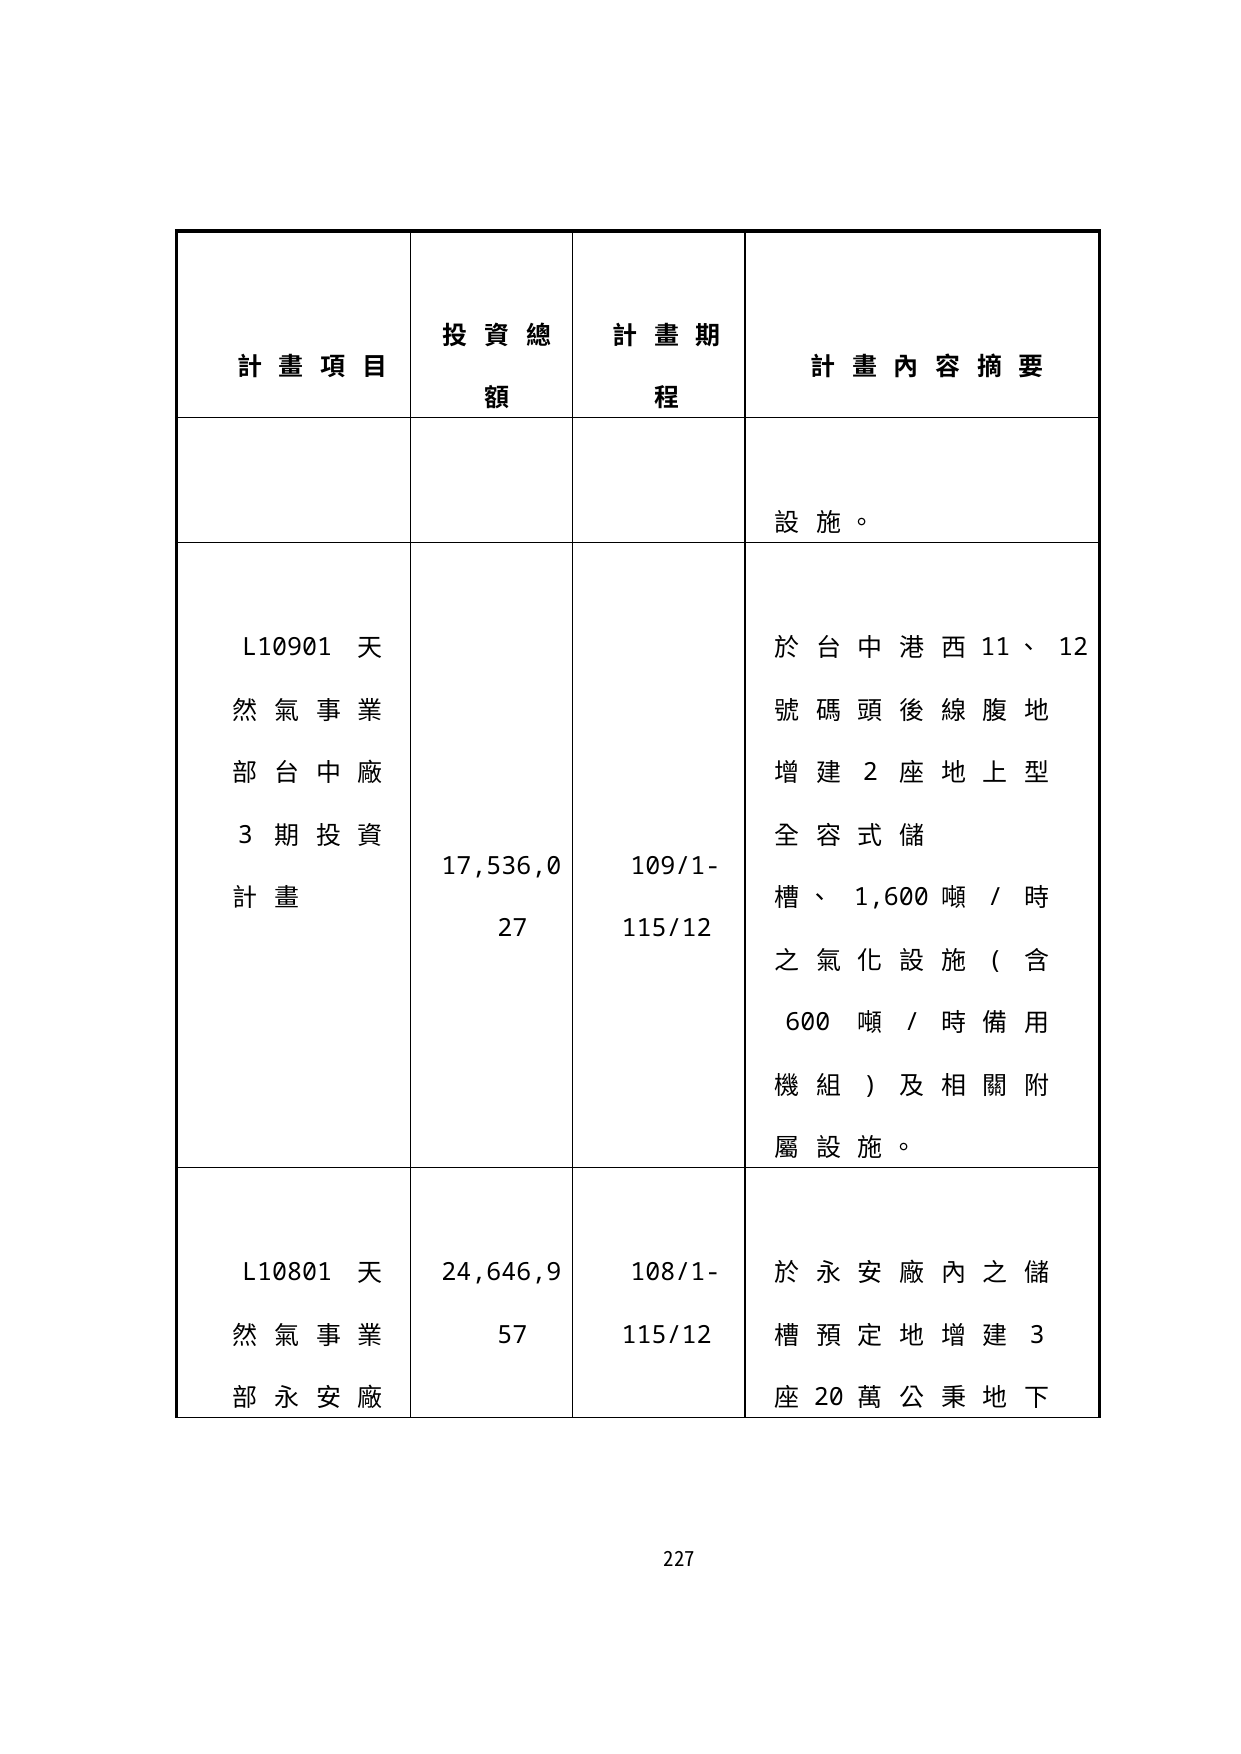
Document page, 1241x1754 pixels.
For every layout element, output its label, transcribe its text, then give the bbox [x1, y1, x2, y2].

table_cell [573, 418, 744, 542]
table_cell 於台中港西11、12號碼頭後線腹地增建2座地上型全容式儲槽、1,600噸/時之氣化設施(含600噸/時備用機組)及相關附屬設施。 [746, 543, 1098, 1167]
table_cell [178, 418, 410, 542]
table_header 計畫期程 [573, 233, 744, 417]
table_cell 24,646,957 [411, 1168, 572, 1417]
table_cell 設施。 [746, 418, 1098, 542]
table_cell 17,536,027 [411, 543, 572, 1167]
table_header 計畫項目 [178, 233, 410, 417]
table_cell 109/1-115/12 [573, 543, 744, 1167]
table_cell 於永安廠內之儲槽預定地增建3座20萬公秉地下 [746, 1168, 1098, 1417]
table_cell 108/1-115/12 [573, 1168, 744, 1417]
table_header 計畫內容摘要 [746, 233, 1098, 417]
table_cell [411, 418, 572, 542]
table_cell L10801天然氣事業部永安廠 [178, 1168, 410, 1417]
table_header 投資總額 [411, 233, 572, 417]
table_cell L10901天然氣事業部台中廠3期投資計畫 [178, 543, 410, 1167]
